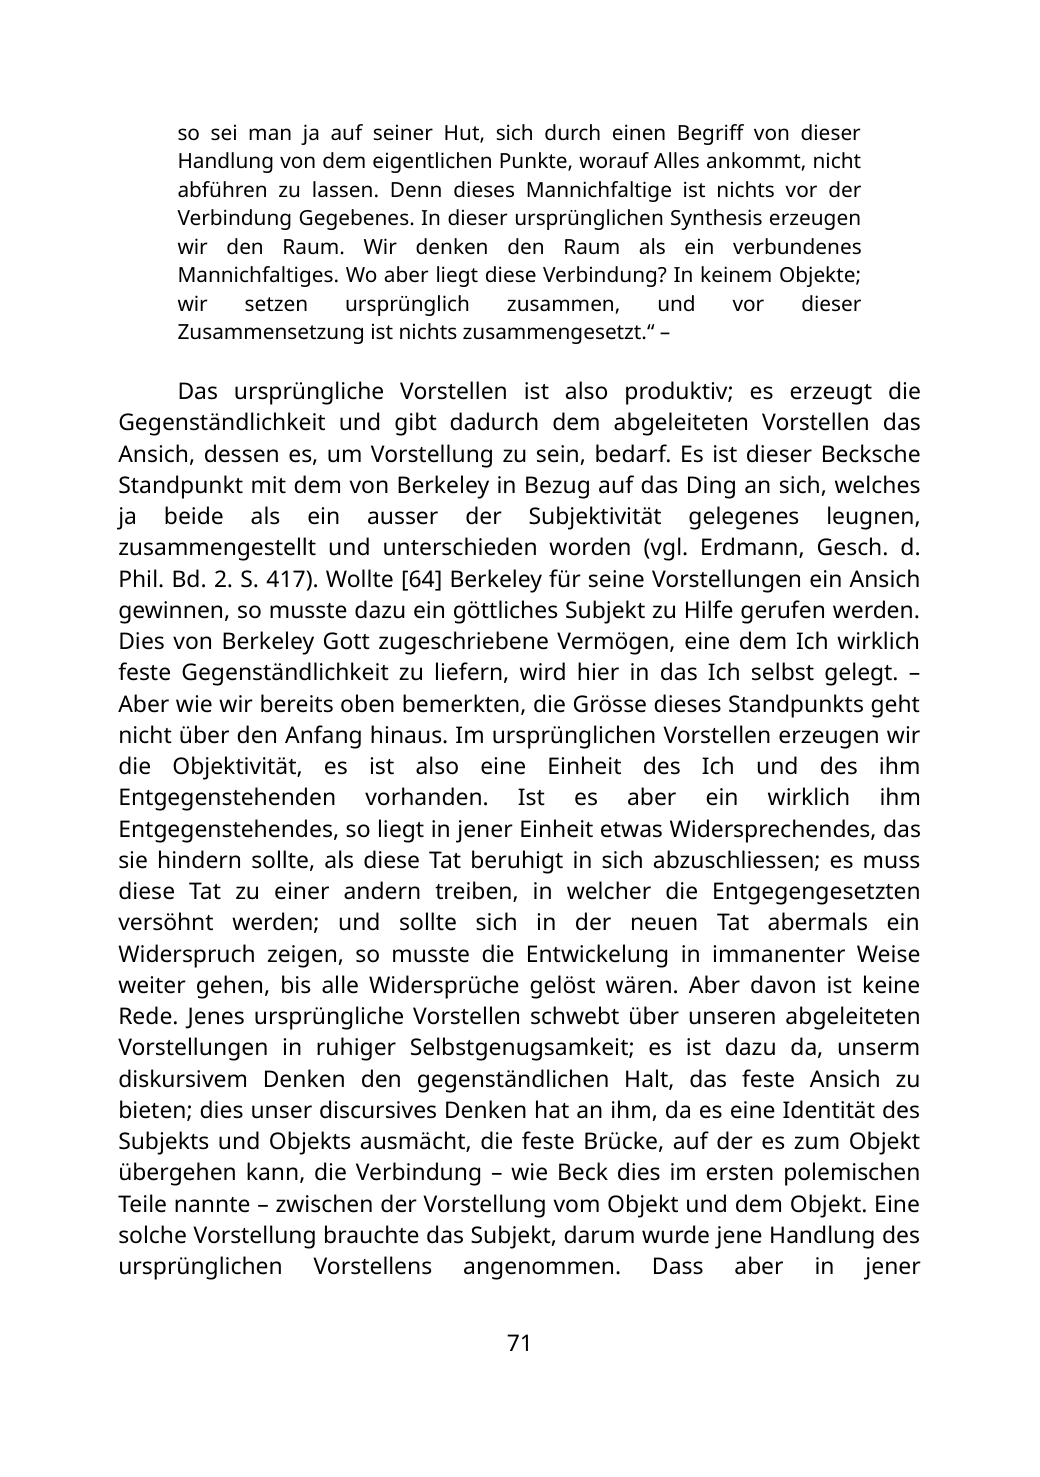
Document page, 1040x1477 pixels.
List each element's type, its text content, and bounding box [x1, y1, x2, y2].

text so sei man ja auf seiner Hut, sich durch einen Begriff von dieser Handlung von dem eigentlichen Punkte, worauf Alles ankommt, nicht abführen zu lassen. Denn dieses Mannichfaltige ist nichts vor der Verbindung Gegebenes. In dieser ursprünglichen Synthesis erzeugen wir den Raum. Wir denken den Raum als ein verbundenes Mannichfaltiges. Wo aber liegt diese Verbindung? In keinem Objekte; wir setzen ursprünglich zusammen, und vor dieser Zusammensetzung ist nichts zusammengesetzt.“ – [177, 118, 862, 346]
text Das ursprüngliche Vorstellen ist also produktiv; es erzeugt die Gegenständlichkeit und gibt dadurch dem abgeleiteten Vorstellen das Ansich, dessen es, um Vorstellung zu sein, bedarf. Es ist dieser Becksche Standpunkt mit dem von Berkeley in Bezug auf das Ding an sich, welches ja beide als ein ausser der Subjektivität gelegenes leugnen, zusammengestellt und unterschieden worden (vgl. Erdmann, Gesch. d. Phil. Bd. 2. S. 417). Wollte [64] Berkeley für seine Vorstellungen ein Ansich gewinnen, so musste dazu ein göttliches Subjekt zu Hilfe gerufen werden. Dies von Berkeley Gott zugeschriebene Vermögen, eine dem Ich wirklich feste Gegenständlichkeit zu liefern, wird hier in das Ich selbst gelegt. – Aber wie wir bereits oben bemerkten, die Grösse dieses Standpunkts geht nicht über den Anfang hinaus. Im ursprünglichen Vorstellen erzeugen wir die Objektivität, es ist also eine Einheit des Ich und des ihm Entgegenstehenden vorhanden. Ist es aber ein wirklich ihm Entgegenstehendes, so liegt in jener Einheit etwas Widersprechendes, das sie hindern sollte, als diese Tat beruhigt in sich abzuschliessen; es muss diese Tat zu einer andern treiben, in welcher die Entgegengesetzten versöhnt werden; und sollte sich in der neuen Tat abermals ein Widerspruch zeigen, so musste die Entwickelung in immanenter Weise weiter gehen, bis alle Widersprüche gelöst wären. Aber davon ist keine Rede. Jenes ursprüngliche Vorstellen schwebt über unseren abgeleiteten Vorstellungen in ruhiger Selbstgenugsamkeit; es ist dazu da, unserm diskursivem Denken den gegenständlichen Halt, das feste Ansich zu bieten; dies unser discursives Denken hat an ihm, da es eine Identität des Subjekts und Objekts ausmächt, die feste Brücke, auf der es zum Objekt übergehen kann, die Verbindung – wie Beck dies im ersten polemischen Teile nannte – zwischen der Vorstellung vom Objekt und dem Objekt. Eine solche Vorstellung brauchte das Subjekt, darum wurde jene Handlung des ursprünglichen Vorstellens angenommen. Dass aber in jener [118, 375, 921, 1281]
